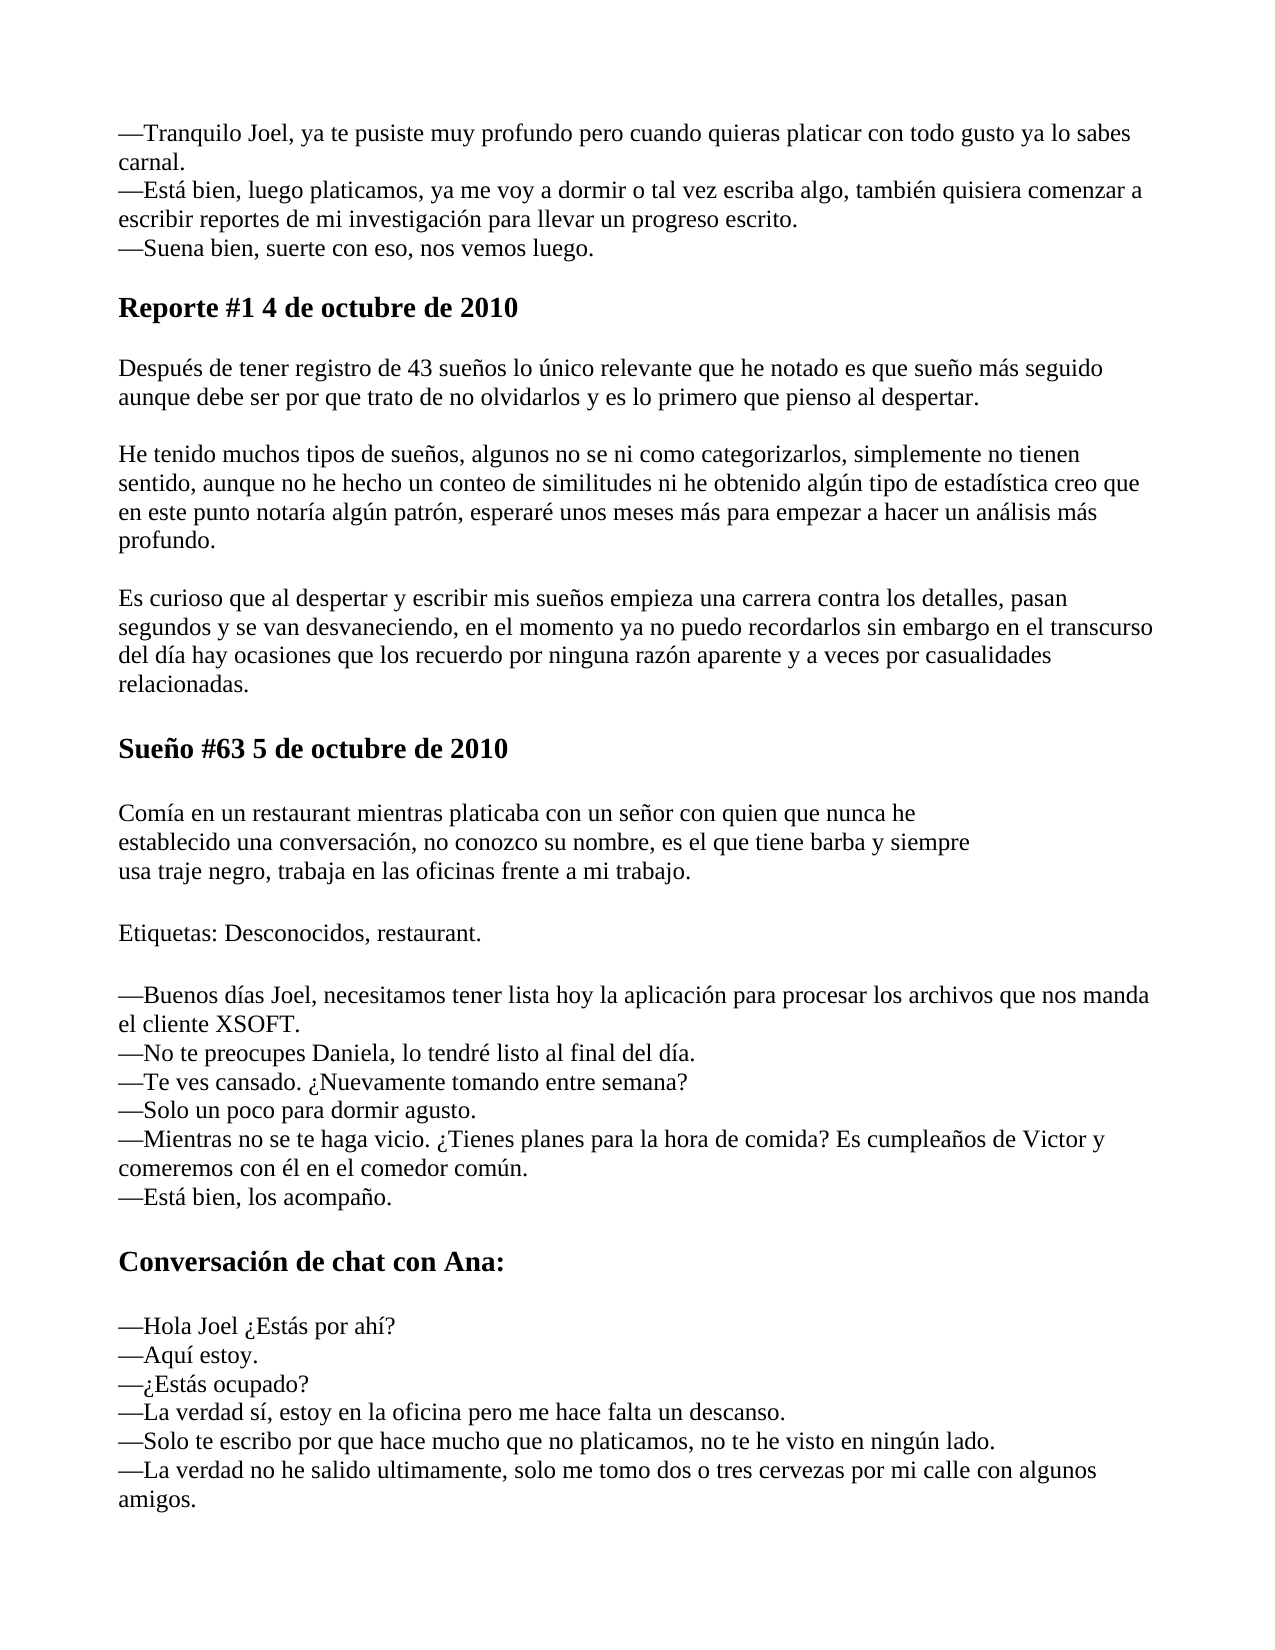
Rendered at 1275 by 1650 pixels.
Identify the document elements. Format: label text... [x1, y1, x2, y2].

subtitle Reporte #1 4 de octubre de 2010 [118, 291, 1157, 324]
text —¿Estás ocupado? [118, 1369, 1157, 1397]
text —No te preocupes Daniela, lo tendré listo al final del día. [118, 1038, 1157, 1067]
text establecido una conversación, no conozco su nombre, es el que tiene barba y siempre [118, 827, 1157, 856]
text —Tranquilo Joel, ya te pusiste muy profundo pero cuando quieras platicar con todo gusto ya lo sabes carnal. [118, 118, 1157, 176]
text He tenido muchos tipos de sueños, algunos no se ni como categorizarlos, simplemente no tienen sentido, aunque no he hecho un conteo de similitudes ni he obtenido algún tipo de estadística creo que en este punto notaría algún patrón, esperaré unos meses más para empezar a hacer un análisis más profundo. [118, 439, 1157, 554]
text Comía en un restaurant mientras platicaba con un señor con quien que nunca he [118, 798, 1157, 827]
text —Suena bien, suerte con eso, nos vemos luego. [118, 233, 1157, 262]
text usa traje negro, trabaja en las oficinas frente a mi trabajo. [118, 856, 1157, 885]
text Es curioso que al despertar y escribir mis sueños empieza una carrera contra los detalles, pasan segundos y se van desvaneciendo, en el momento ya no puedo recordarlos sin embargo en el transcurso del día hay ocasiones que los recuerdo por ninguna razón aparente y a veces por casualidades relacionadas. [118, 583, 1157, 698]
text —La verdad no he salido ultimamente, solo me tomo dos o tres cervezas por mi calle con algunos amigos. [118, 1455, 1157, 1512]
text —Hola Joel ¿Estás por ahí? [118, 1311, 1157, 1340]
text Etiquetas: Desconocidos, restaurant. [118, 918, 1157, 947]
text —Solo un poco para dormir agusto. [118, 1096, 1157, 1124]
text Después de tener registro de 43 sueños lo único relevante que he notado es que sueño más seguido aunque debe ser por que trato de no olvidarlos y es lo primero que pienso al despertar. [118, 353, 1157, 410]
text —Mientras no se te haga vicio. ¿Tienes planes para la hora de comida? Es cumpleaños de Victor y comeremos con él en el comedor común. [118, 1124, 1157, 1182]
subtitle Sueño #63 5 de octubre de 2010 [118, 731, 1157, 765]
subtitle Conversación de chat con Ana: [118, 1244, 1157, 1278]
text —Está bien, luego platicamos, ya me voy a dormir o tal vez escriba algo, también quisiera comenzar a escribir reportes de mi investigación para llevar un progreso escrito. [118, 176, 1157, 233]
text —Te ves cansado. ¿Nuevamente tomando entre semana? [118, 1067, 1157, 1096]
text —Aquí estoy. [118, 1340, 1157, 1369]
text —La verdad sí, estoy en la oficina pero me hace falta un descanso. [118, 1397, 1157, 1426]
text —Solo te escribo por que hace mucho que no platicamos, no te he visto en ningún lado. [118, 1426, 1157, 1455]
text —Buenos días Joel, necesitamos tener lista hoy la aplicación para procesar los archivos que nos manda el cliente XSOFT. [118, 981, 1157, 1038]
text —Está bien, los acompaño. [118, 1182, 1157, 1211]
